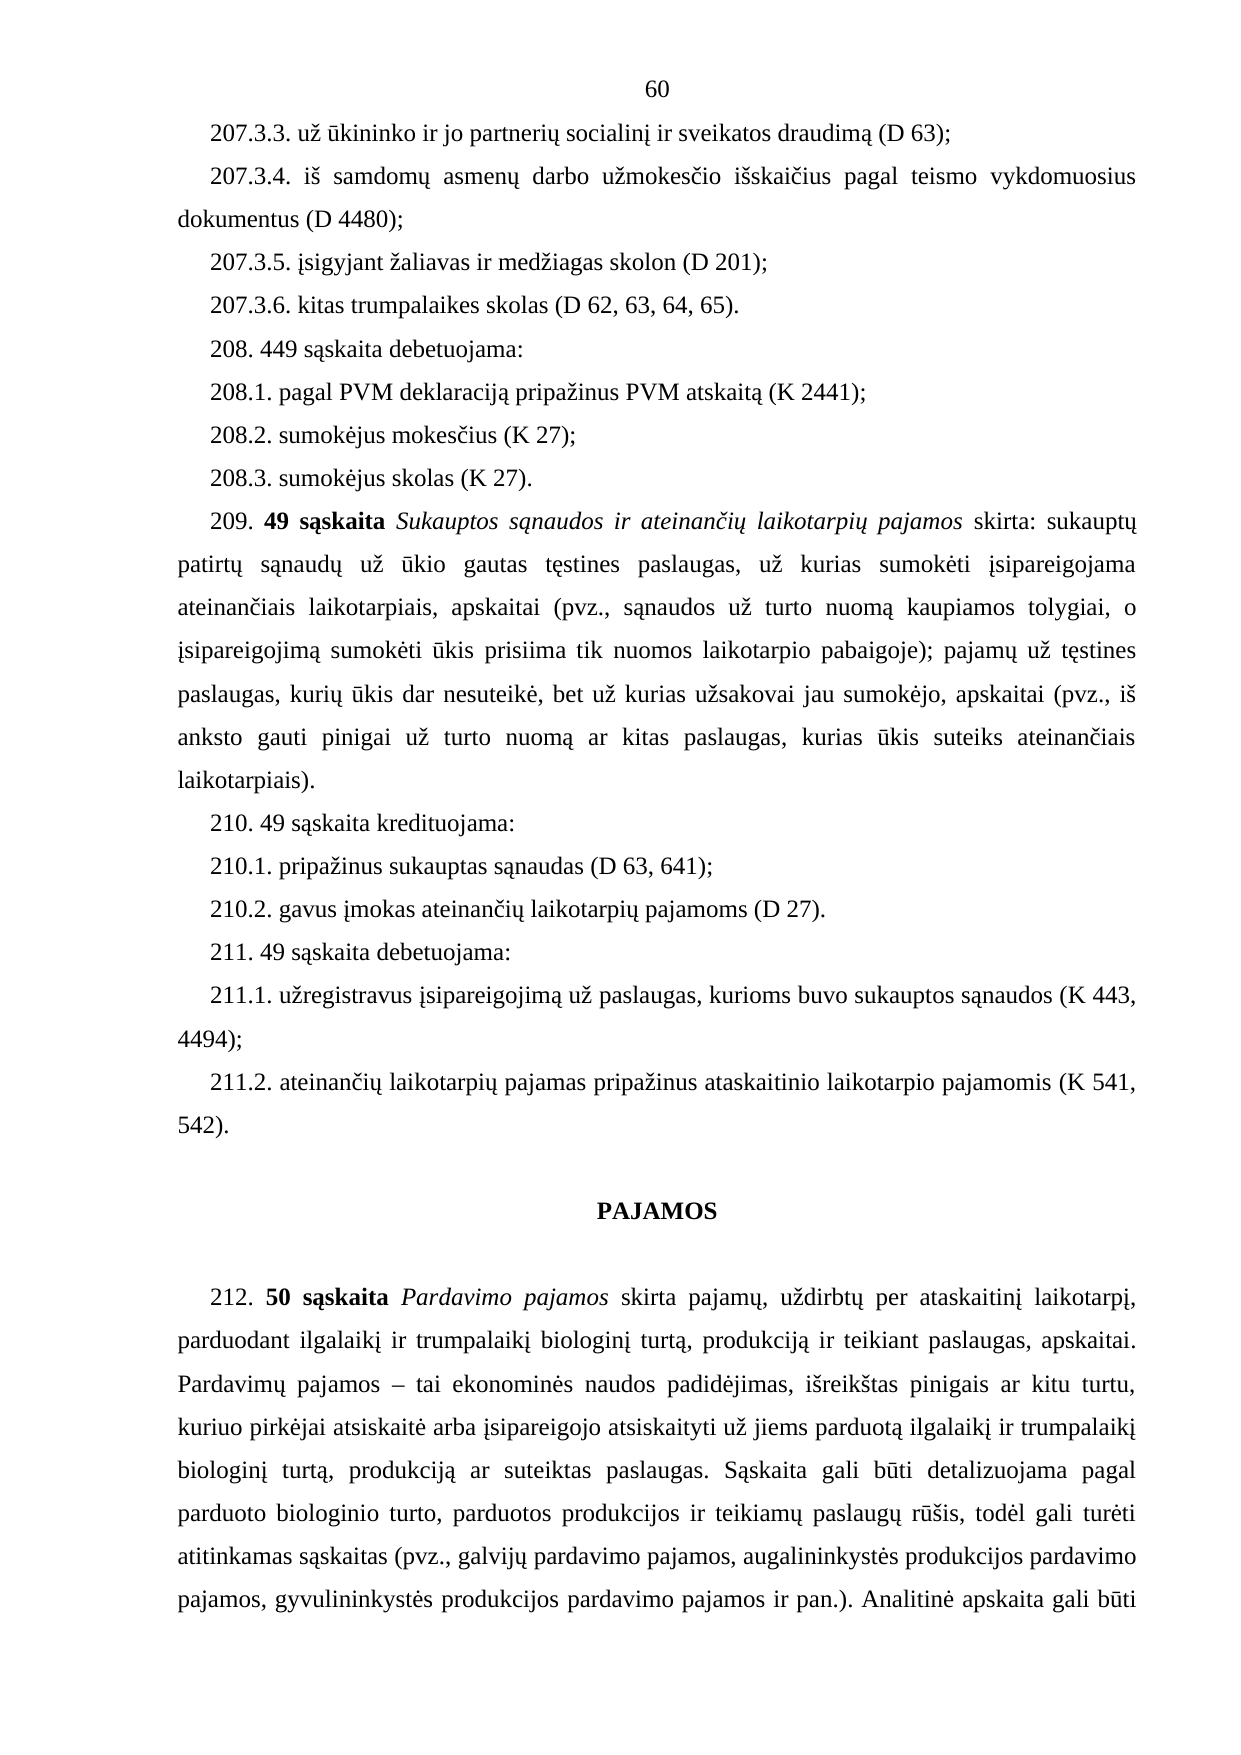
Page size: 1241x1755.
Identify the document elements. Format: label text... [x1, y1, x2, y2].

text 207.3.5. įsigyjant žaliavas ir medžiagas skolon (D 201); [177, 247, 1137, 276]
text 209. 49 sąskaita Sukauptos sąnaudos ir ateinančių laikotarpių pajamos skirta: sukauptų patirtų sąnaudų už ūkio gautas tęstines paslaugas, už kurias sumokėti įsipareigojama ateinančiais laikotarpiais, apskaitai (pvz., sąnaudos už turto nuomą kaupiamos tolygiai, o įsipareigojimą sumokėti ūkis prisiima tik nuomos laikotarpio pabaigoje); pajamų už tęstines paslaugas, kurių ūkis dar nesuteikė, bet už kurias užsakovai jau sumokėjo, apskaitai (pvz., iš anksto gauti pinigai už turto nuomą ar kitas paslaugas, kurias ūkis suteiks ateinančiais laikotarpiais). [177, 506, 1137, 794]
text 207.3.3. už ūkininko ir jo partnerių socialinį ir sveikatos draudimą (D 63); [177, 118, 1137, 147]
text PAJAMOS [177, 1196, 1137, 1225]
text 210.2. gavus įmokas ateinančių laikotarpių pajamoms (D 27). [177, 894, 1137, 923]
text 207.3.6. kitas trumpalaikes skolas (D 62, 63, 64, 65). [177, 291, 1137, 319]
text 208. 449 sąskaita debetuojama: [177, 334, 1137, 362]
text 211. 49 sąskaita debetuojama: [177, 937, 1137, 966]
text 208.3. sumokėjus skolas (K 27). [177, 463, 1137, 492]
text 210.1. pripažinus sukauptas sąnaudas (D 63, 641); [177, 851, 1137, 880]
text 212. 50 sąskaita Pardavimo pajamos skirta pajamų, uždirbtų per ataskaitinį laikotarpį, parduodant ilgalaikį ir trumpalaikį biologinį turtą, produkciją ir teikiant paslaugas, apskaitai. Pardavimų pajamos – tai ekonominės naudos padidėjimas, išreikštas pinigais ar kitu turtu, kuriuo pirkėjai atsiskaitė arba įsipareigojo atsiskaityti už jiems parduotą ilgalaikį ir trumpalaikį biologinį turtą, produkciją ar suteiktas paslaugas. Sąskaita gali būti detalizuojama pagal parduoto biologinio turto, parduotos produkcijos ir teikiamų paslaugų rūšis, todėl gali turėti atitinkamas sąskaitas (pvz., galvijų pardavimo pajamos, augalininkystės produkcijos pardavimo pajamos, gyvulininkystės produkcijos pardavimo pajamos ir pan.). Analitinė apskaita gali būti [177, 1282, 1137, 1613]
text 210. 49 sąskaita kredituojama: [177, 808, 1137, 837]
text 207.3.4. iš samdomų asmenų darbo užmokesčio išskaičius pagal teismo vykdomuosius dokumentus (D 4480); [177, 161, 1137, 233]
text 208.2. sumokėjus mokesčius (K 27); [177, 420, 1137, 449]
text 208.1. pagal PVM deklaraciją pripažinus PVM atskaitą (K 2441); [177, 377, 1137, 406]
text 211.2. ateinančių laikotarpių pajamas pripažinus ataskaitinio laikotarpio pajamomis (K 541, 542). [177, 1067, 1137, 1139]
text 211.1. užregistravus įsipareigojimą už paslaugas, kurioms buvo sukauptos sąnaudos (K 443, 4494); [177, 981, 1137, 1052]
